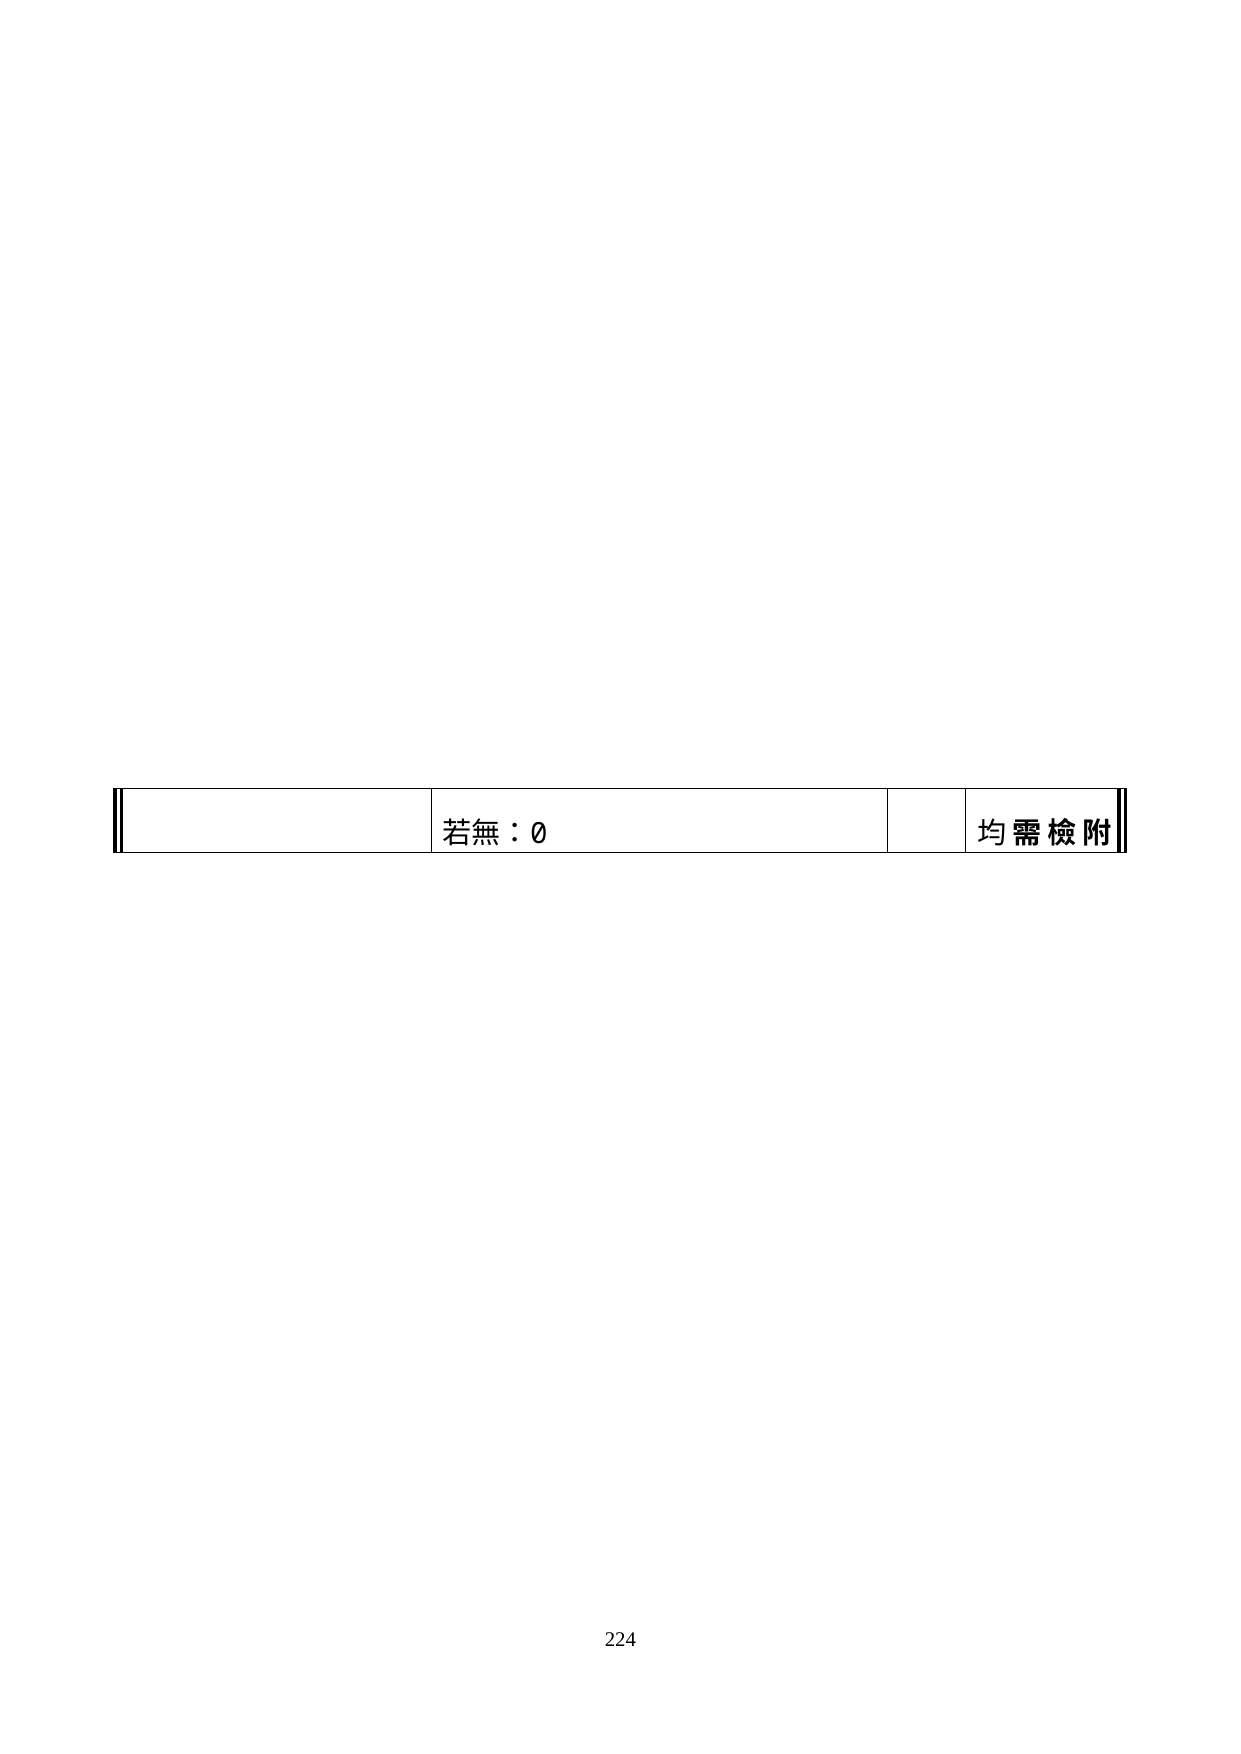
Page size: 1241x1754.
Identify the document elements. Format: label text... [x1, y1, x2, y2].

table_cell [123, 789, 431, 852]
table_cell 均需檢附 [966, 789, 1117, 852]
table_cell [888, 789, 965, 852]
table_cell 若無：0 [432, 789, 887, 852]
